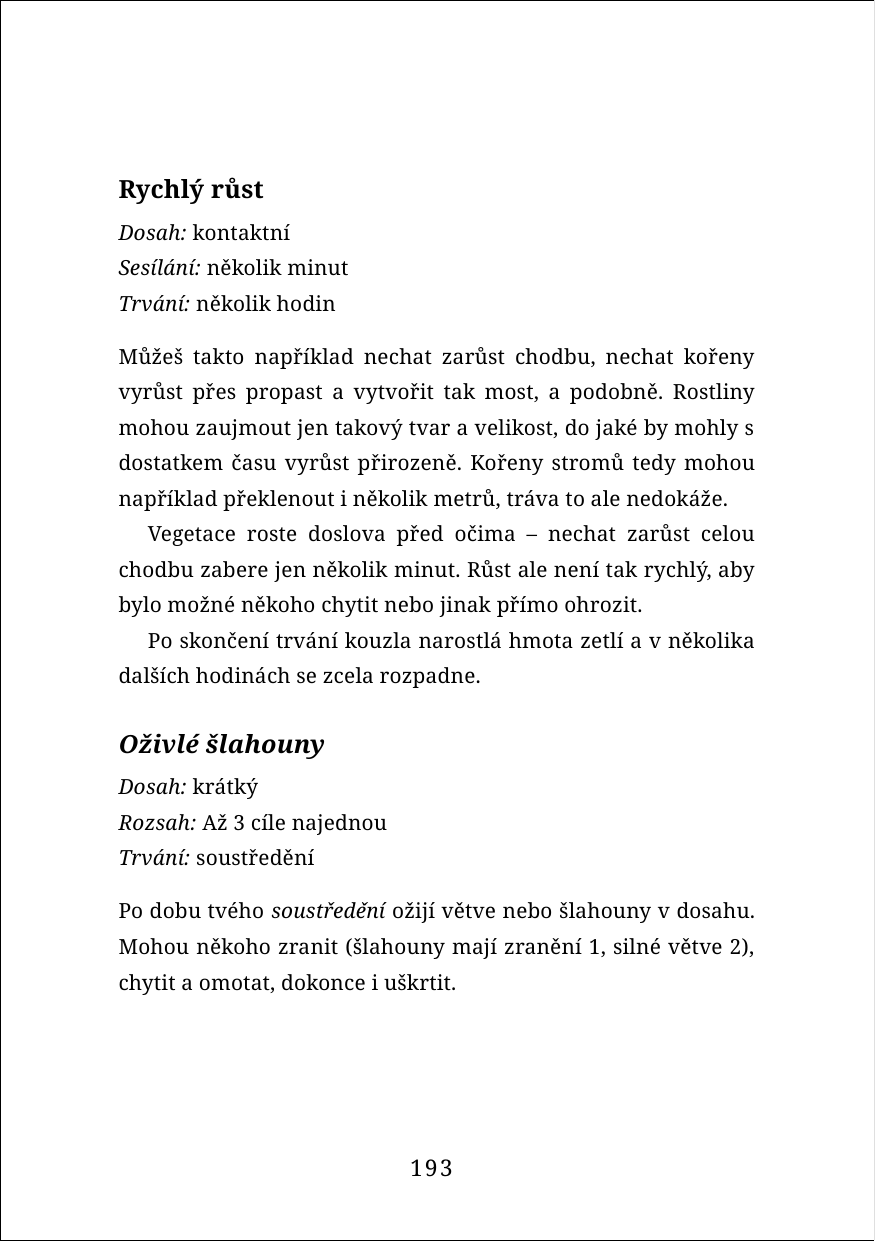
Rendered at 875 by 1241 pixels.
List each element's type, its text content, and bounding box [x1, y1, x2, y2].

text Dosah: kontaktní Sesílání: několik minut Trvání: několik hodin [118, 218, 756, 317]
subtitle Oživlé šlahouny [118, 727, 756, 761]
subtitle Rychlý růst [118, 172, 756, 206]
text Můžeš takto například nechat zarůst chodbu, nechat kořeny vyrůst přes propast a vytvořit tak most, a podobně. Rostliny mohou zaujmout jen takový tvar a velikost, do jaké by mohly s dostatkem času vyrůst přirozeně. Kořeny stromů tedy mohou například překlenout i několik metrů, tráva to ale nedokáže. Vegetace roste doslova před očima – nechat zarůst celou chodbu zabere jen několik minut. Růst ale není tak rychlý, aby bylo možné někoho chytit nebo jinak přímo ohrozit. Po skončení trvání kouzla narostlá hmota zetlí a v několika dalších hodinách se zcela rozpadne. [118, 342, 756, 690]
text Dosah: krátký Rozsah: Až 3 cíle najednou Trvání: soustředění [118, 772, 756, 872]
text Po dobu tvého soustředění ožijí větve nebo šlahouny v dosahu. Mohou někoho zranit (šlahouny mají zranění 1, silné větve 2), chytit a omotat, dokonce i uškrtit. [118, 897, 756, 996]
